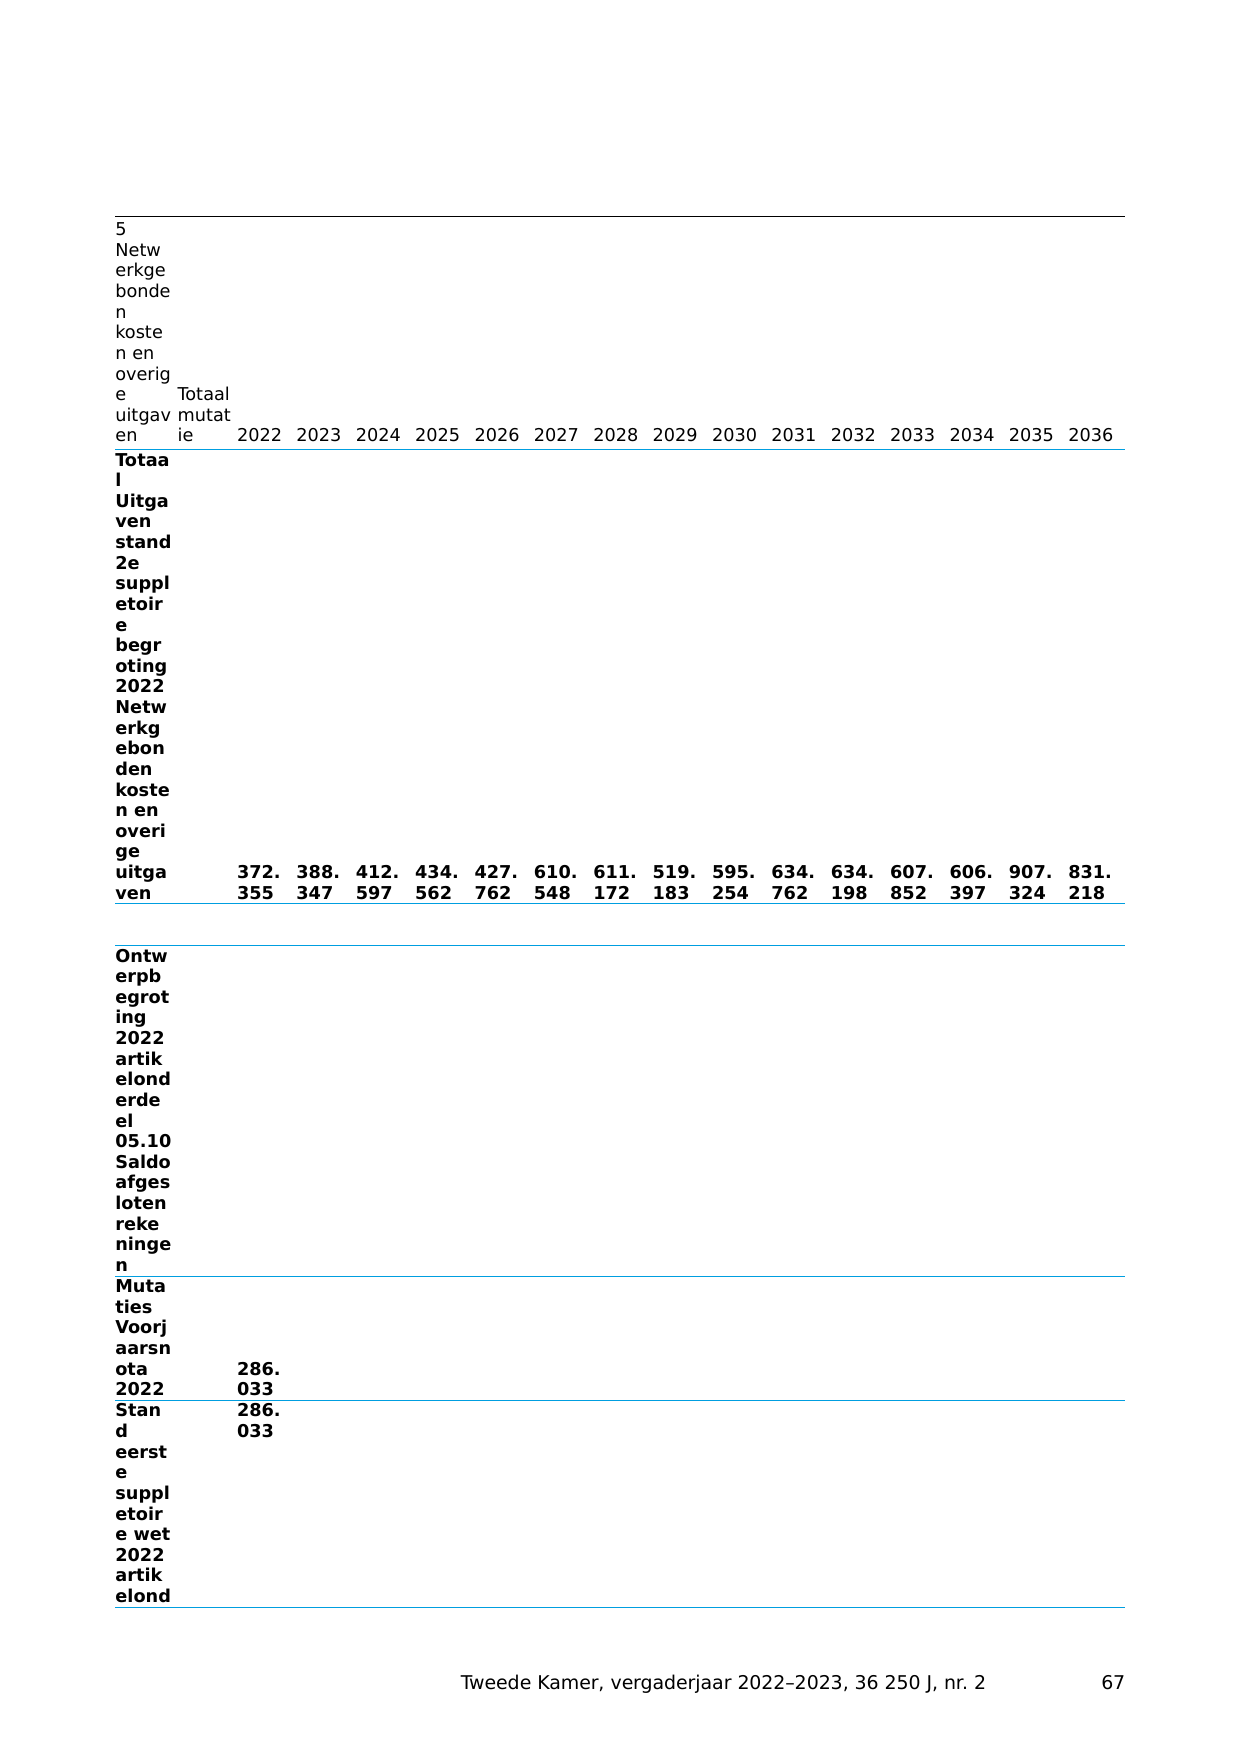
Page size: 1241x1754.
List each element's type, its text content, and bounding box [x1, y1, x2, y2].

table_cell [946, 924, 1006, 945]
table_cell [412, 924, 471, 945]
table_cell [412, 904, 471, 924]
table_cell [709, 1277, 768, 1400]
table_cell [887, 1401, 946, 1607]
table_cell [115, 924, 174, 945]
table_cell [293, 1401, 353, 1607]
table_cell 611.172 [590, 450, 649, 903]
table_cell 372.355 [234, 450, 293, 903]
table_cell [293, 946, 353, 1276]
table_cell [234, 924, 293, 945]
table_cell 286.033 [234, 1401, 293, 1607]
table_cell [412, 1277, 471, 1400]
table_cell Totaal Uitgaven stand 2e suppletoire begroting 2022 Netwerkgebonden kosten en overige uitgaven [115, 450, 174, 903]
table_cell 427.762 [471, 450, 531, 903]
table_cell [353, 904, 412, 924]
table_cell [1006, 904, 1065, 924]
table_cell [1006, 946, 1065, 1276]
table_cell [887, 904, 946, 924]
table_cell [175, 450, 234, 903]
table_cell [828, 946, 887, 1276]
table_cell 607.852 [887, 450, 946, 903]
table_cell [590, 924, 649, 945]
table_cell [471, 1277, 531, 1400]
table_cell 2036 [1065, 217, 1125, 449]
table_cell [828, 1277, 887, 1400]
table_cell 2028 [590, 217, 649, 449]
table_cell 2032 [828, 217, 887, 449]
table_cell [946, 1401, 1006, 1607]
table_cell 2033 [887, 217, 946, 449]
table_cell [828, 924, 887, 945]
table_cell 434.562 [412, 450, 471, 903]
table_cell [115, 904, 174, 924]
table_cell [471, 924, 531, 945]
table_cell 5 Netwerkgebonden kosten en overige uitgaven [115, 217, 174, 449]
table_cell [293, 924, 353, 945]
table_cell 388.347 [293, 450, 353, 903]
table_cell 2035 [1006, 217, 1065, 449]
table_cell [293, 1277, 353, 1400]
table_cell [768, 1401, 828, 1607]
table_cell [650, 924, 709, 945]
table_cell [650, 1277, 709, 1400]
table_cell 2030 [709, 217, 768, 449]
table_cell [1006, 1277, 1065, 1400]
table_cell [234, 904, 293, 924]
table_cell 634.762 [768, 450, 828, 903]
table_cell [293, 904, 353, 924]
table_cell [650, 904, 709, 924]
table_cell [471, 904, 531, 924]
table_cell [768, 904, 828, 924]
table_cell [234, 946, 293, 1276]
table_cell [353, 946, 412, 1276]
table_cell [175, 1277, 234, 1400]
table_cell [887, 1277, 946, 1400]
table_cell 286.033 [234, 1277, 293, 1400]
table_cell [531, 1277, 590, 1400]
table_cell 2027 [531, 217, 590, 449]
table_cell [650, 1401, 709, 1607]
table_cell Ontwerpbegroting 2022 artikelonderdeel 05.10 Saldo afgesloten rekeningen [115, 946, 174, 1276]
table_cell [709, 946, 768, 1276]
table_cell 2031 [768, 217, 828, 449]
table_cell [768, 924, 828, 945]
table_cell [887, 924, 946, 945]
table_cell [471, 1401, 531, 1607]
table_cell [590, 946, 649, 1276]
table_cell 634.198 [828, 450, 887, 903]
table_cell [1006, 1401, 1065, 1607]
table_cell [946, 946, 1006, 1276]
table_cell [768, 946, 828, 1276]
table_cell Mutaties Voorjaarsnota 2022 [115, 1277, 174, 1400]
table_cell [946, 904, 1006, 924]
table_cell [353, 1401, 412, 1607]
table_cell [1065, 904, 1125, 924]
table_cell [1065, 1277, 1125, 1400]
table_cell [412, 1401, 471, 1607]
table_cell [590, 904, 649, 924]
table_cell [531, 946, 590, 1276]
table_cell [709, 1401, 768, 1607]
table_cell [531, 904, 590, 924]
table_cell [1065, 924, 1125, 945]
table_cell 519.183 [650, 450, 709, 903]
table_cell [353, 1277, 412, 1400]
table_cell Totaal mutatie [175, 217, 234, 449]
table_cell 2029 [650, 217, 709, 449]
table_cell 2022 [234, 217, 293, 449]
table_cell 606.397 [946, 450, 1006, 903]
table_cell Stand eerste suppletoire wet 2022 artikelond [115, 1401, 174, 1607]
table_cell [828, 904, 887, 924]
table_cell [590, 1277, 649, 1400]
table_cell 2025 [412, 217, 471, 449]
table_cell [175, 924, 234, 945]
table_cell 610.548 [531, 450, 590, 903]
table_cell 831.218 [1065, 450, 1125, 903]
table_cell [353, 924, 412, 945]
table_cell [175, 1401, 234, 1607]
table_cell [1065, 946, 1125, 1276]
table_cell 907.324 [1006, 450, 1065, 903]
table_cell [590, 1401, 649, 1607]
table_cell 2023 [293, 217, 353, 449]
table_cell [650, 946, 709, 1276]
table_cell 2034 [946, 217, 1006, 449]
table_cell [412, 946, 471, 1276]
table_cell 412.597 [353, 450, 412, 903]
table_cell 595.254 [709, 450, 768, 903]
table_cell [887, 946, 946, 1276]
table_cell [828, 1401, 887, 1607]
table_cell [709, 924, 768, 945]
table_cell [531, 1401, 590, 1607]
table_cell [1065, 1401, 1125, 1607]
table_cell [175, 904, 234, 924]
table_cell [175, 946, 234, 1276]
table_cell [709, 904, 768, 924]
table_cell [946, 1277, 1006, 1400]
table_cell [471, 946, 531, 1276]
table_header Tabel 14 Artikel 5 Netwerkgebonden kosten en overige uitgaven (bedragen x € 1.000) [115, 191, 1125, 216]
table_cell [768, 1277, 828, 1400]
table_cell [531, 924, 590, 945]
table_cell 2026 [471, 217, 531, 449]
table_cell [1006, 924, 1065, 945]
table_cell 2024 [353, 217, 412, 449]
